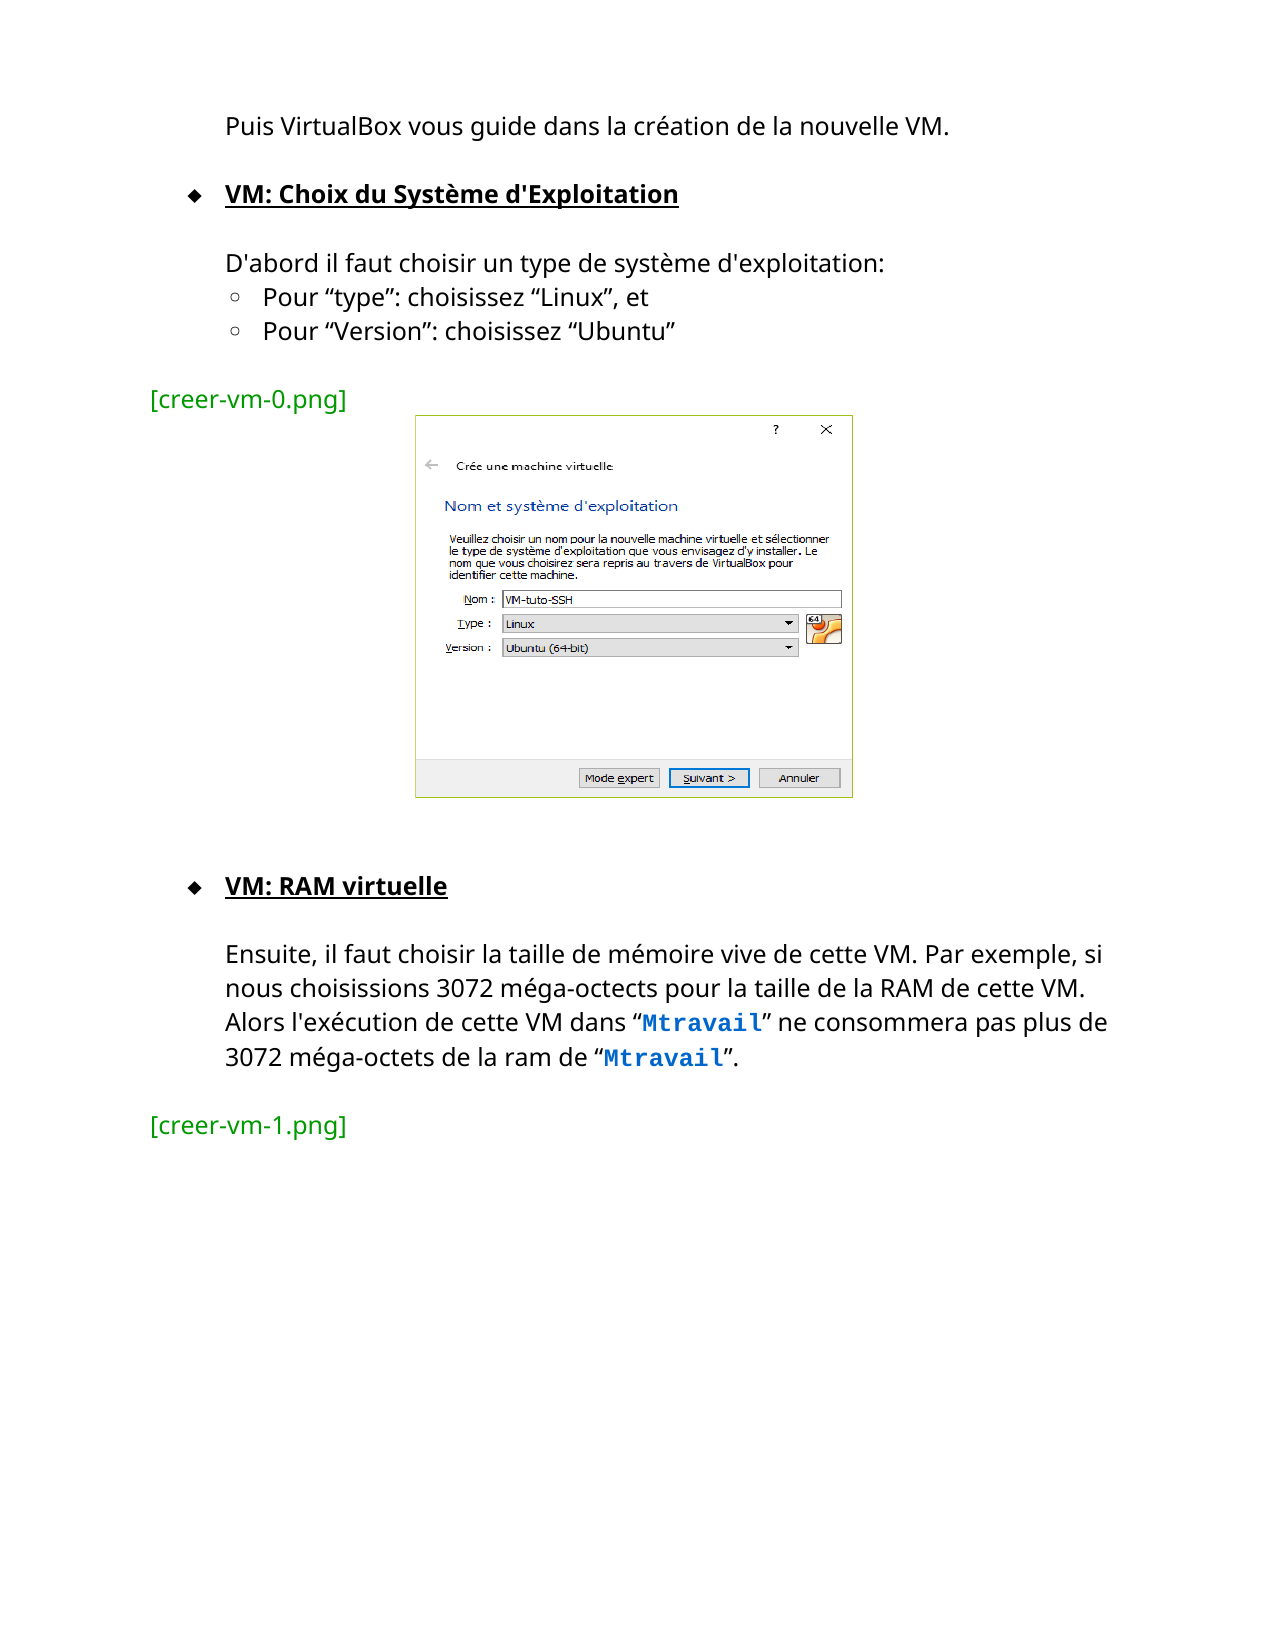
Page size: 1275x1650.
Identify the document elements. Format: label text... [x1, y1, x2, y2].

list VM: RAM virtuelle [187, 869, 1125, 903]
list Puis VirtualBox vous guide dans la création de la nouvelle VM. [187, 109, 1125, 143]
list VM: Choix du Système d'Exploitation [187, 177, 1125, 211]
list Ensuite, il faut choisir la taille de mémoire vive de cette VM. Par exemple, si nous choisissions 3072 méga-octects pour la taille de la RAM de cette VM. Alors l'exécution de cette VM dans “Mtravail” ne consommera pas plus de 3072 méga-octets de la ram de “Mtravail”. [187, 937, 1125, 1073]
picture [415, 415, 860, 801]
list Pour “Version”: choisissez “Ubuntu” [225, 313, 1125, 347]
text [creer-vm-1.png] [150, 1107, 1125, 1142]
list Pour “type”: choisissez “Linux”, et [225, 279, 1125, 313]
text [creer-vm-0.png] [150, 382, 1125, 416]
list D'abord il faut choisir un type de système d'exploitation: [187, 245, 1125, 279]
